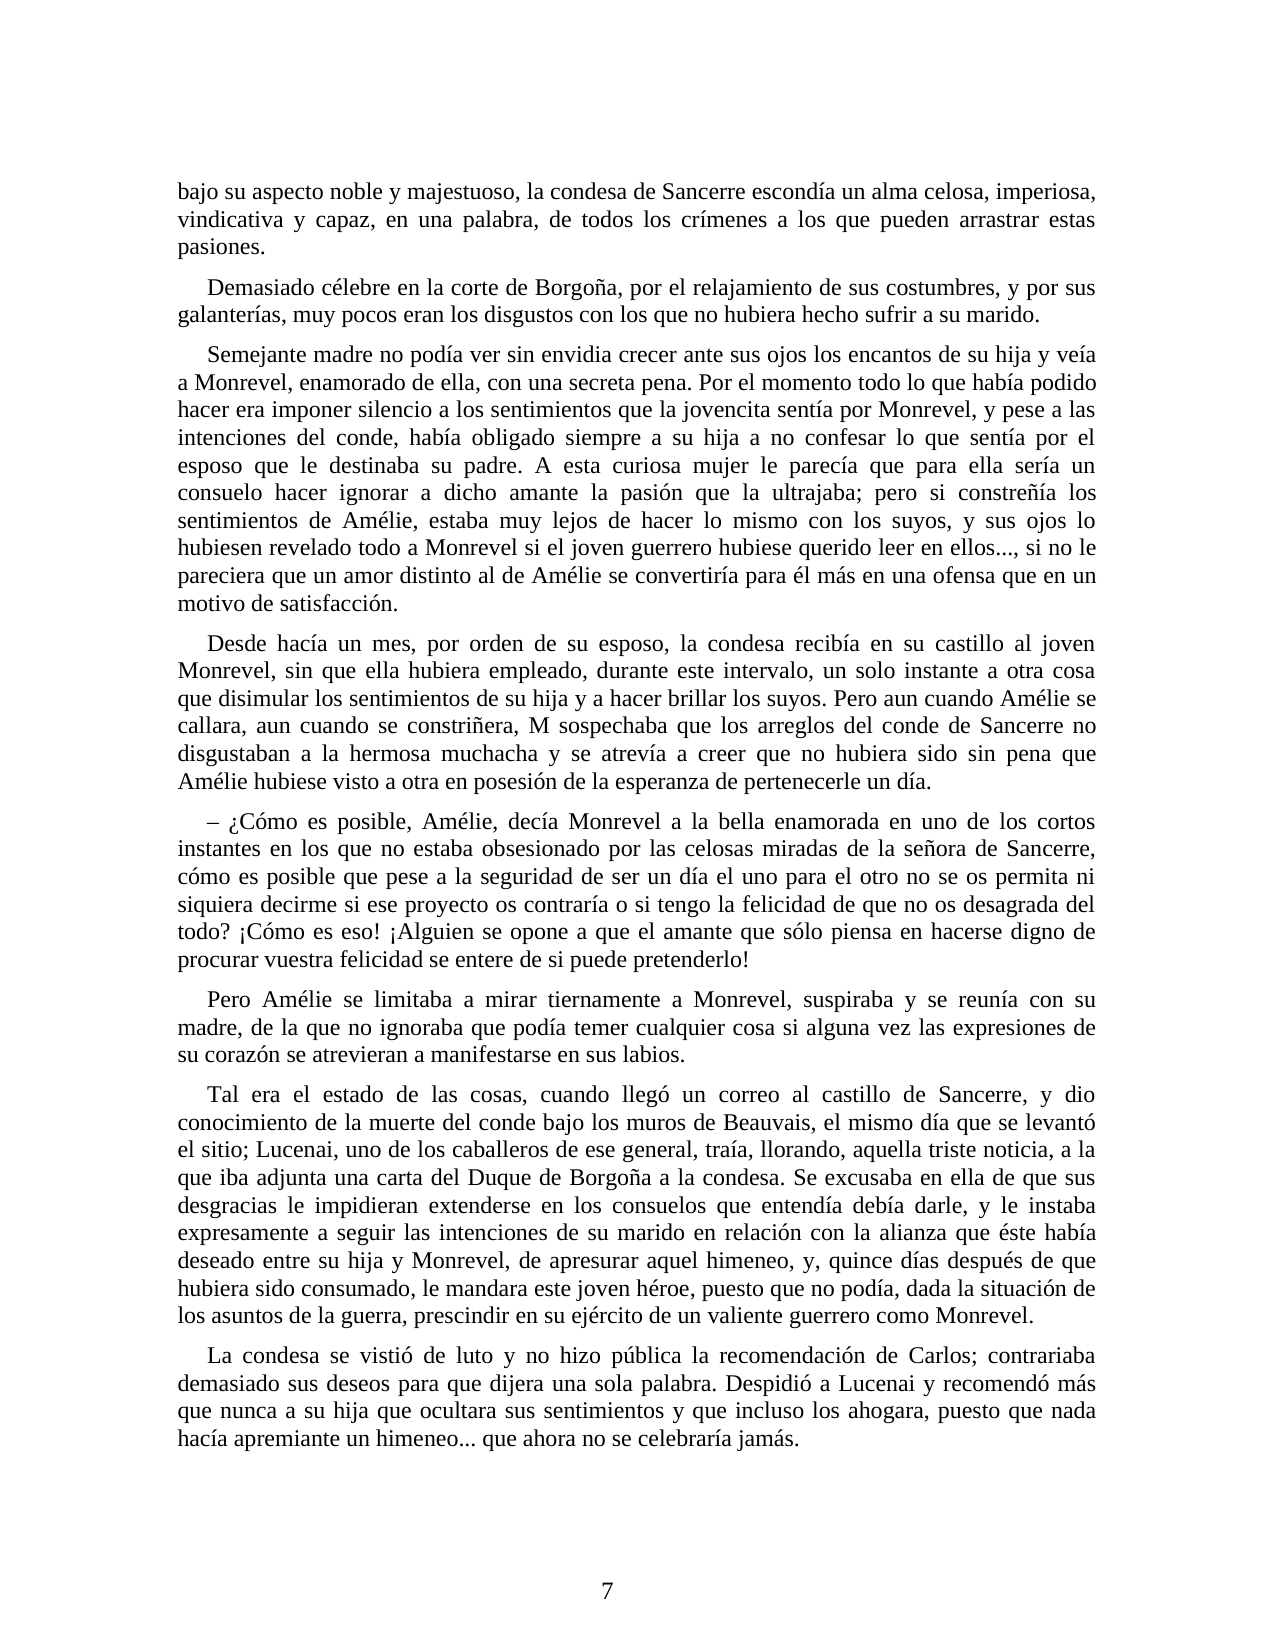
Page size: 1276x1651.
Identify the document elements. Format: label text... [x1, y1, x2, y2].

text La condesa se vistió de luto y no hizo pública la recomendación de Carlos; contrariaba demasiado sus deseos para que dijera una sola palabra. Despidió a Lucenai y recomendó más que nunca a su hija que ocultara sus sentimientos y que incluso los ahogara, puesto que nada hacía apremiante un himeneo... que ahora no se celebraría jamás. [177, 1341, 1098, 1452]
text – ¿Cómo es posible, Amélie, decía Monrevel a la bella enamorada en uno de los cortos instantes en los que no estaba obsesionado por las celosas miradas de la señora de Sancerre, cómo es posible que pese a la seguridad de ser un día el uno para el otro no se os permita ni siquiera decirme si ese proyecto os contraría o si tengo la felicidad de que no os desagrada del todo? ¡Cómo es eso! ¡Alguien se opone a que el amante que sólo piensa en hacerse digno de procurar vuestra felicidad se entere de si puede pretenderlo! [177, 807, 1098, 972]
text Semejante madre no podía ver sin envidia crecer ante sus ojos los encantos de su hija y veía a Monrevel, enamorado de ella, con una secreta pena. Por el momento todo lo que había podido hacer era imponer silencio a los sentimientos que la jovencita sentía por Monrevel, y pese a las intenciones del conde, había obligado siempre a su hija a no confesar lo que sentía por el esposo que le destinaba su padre. A esta curiosa mujer le parecía que para ella sería un consuelo hacer ignorar a dicho amante la pasión que la ultrajaba; pero si constreñía los sentimientos de Amélie, estaba muy lejos de hacer lo mismo con los suyos, y sus ojos lo hubiesen revelado todo a Monrevel si el joven guerrero hubiese querido leer en ellos..., si no le pareciera que un amor distinto al de Amélie se convertiría para él más en una ofensa que en un motivo de satisfacción. [177, 340, 1098, 616]
text Demasiado célebre en la corte de Borgoña, por el relajamiento de sus costumbres, y por sus galanterías, muy pocos eran los disgustos con los que no hubiera hecho sufrir a su marido. [177, 272, 1098, 328]
text Desde hacía un mes, por orden de su esposo, la condesa recibía en su castillo al joven Monrevel, sin que ella hubiera empleado, durante este intervalo, un solo instante a otra cosa que disimular los sentimientos de su hija y a hacer brillar los suyos. Pero aun cuando Amélie se callara, aun cuando se constriñera, M sospechaba que los arreglos del conde de Sancerre no disgustaban a la hermosa muchacha y se atrevía a creer que no hubiera sido sin pena que Amélie hubiese visto a otra en posesión de la esperanza de pertenecerle un día. [177, 629, 1098, 794]
text Tal era el estado de las cosas, cuando llegó un correo al castillo de Sancerre, y dio conocimiento de la muerte del conde bajo los muros de Beauvais, el mismo día que se levantó el sitio; Lucenai, uno de los caballeros de ese general, traía, llorando, aquella triste noticia, a la que iba adjunta una carta del Duque de Borgoña a la condesa. Se excusaba en ella de que sus desgracias le impidieran extenderse en los consuelos que entendía debía darle, y le instaba expresamente a seguir las intenciones de su marido en relación con la alianza que éste había deseado entre su hija y Monrevel, de apresurar aquel himeneo, y, quince días después de que hubiera sido consumado, le mandara este joven héroe, puesto que no podía, dada la situación de los asuntos de la guerra, prescindir en su ejército de un valiente guerrero como Monrevel. [177, 1080, 1098, 1329]
text bajo su aspecto noble y majestuoso, la condesa de Sancerre escondía un alma celosa, imperiosa, vindicativa y capaz, en una palabra, de todos los crímenes a los que pueden arrastrar estas pasiones. [177, 177, 1098, 260]
text Pero Amélie se limitaba a mirar tiernamente a Monrevel, suspiraba y se reunía con su madre, de la que no ignoraba que podía temer cualquier cosa si alguna vez las expresiones de su corazón se atrevieran a manifestarse en sus labios. [177, 985, 1098, 1068]
